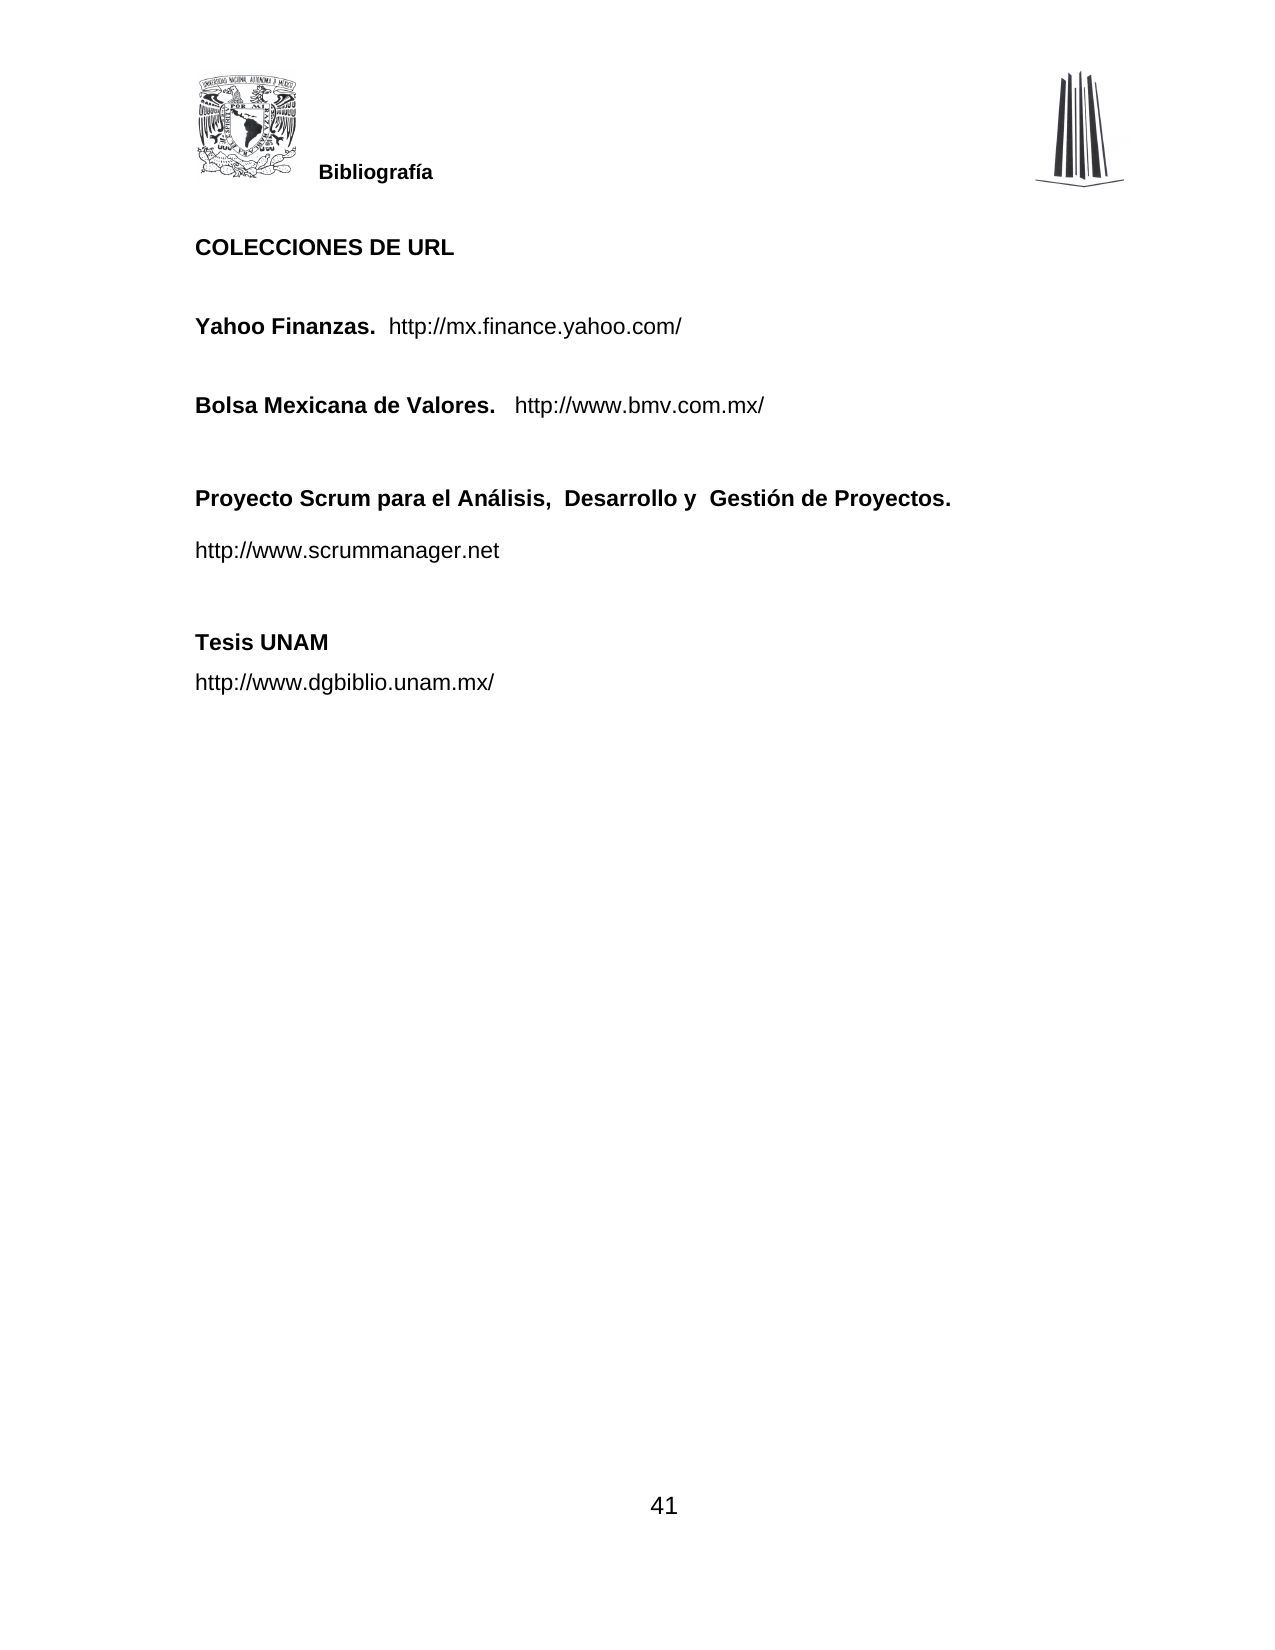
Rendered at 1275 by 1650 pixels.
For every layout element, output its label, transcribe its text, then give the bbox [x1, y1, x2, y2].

text Tesis UNAM [195, 629, 1133, 656]
text Bolsa Mexicana de Valores. http://www.bmv.com.mx/ [195, 392, 1133, 419]
picture [1029, 65, 1131, 193]
text COLECCIONES DE URL [195, 234, 1133, 261]
text Yahoo Finanzas. http://mx.finance.yahoo.com/ [195, 313, 1133, 340]
text Proyecto Scrum para el Análisis, Desarrollo y Gestión de Proyectos. http://www.scrummanager.net [195, 484, 1133, 563]
text http://www.dgbiblio.unam.mx/ [195, 669, 1133, 695]
